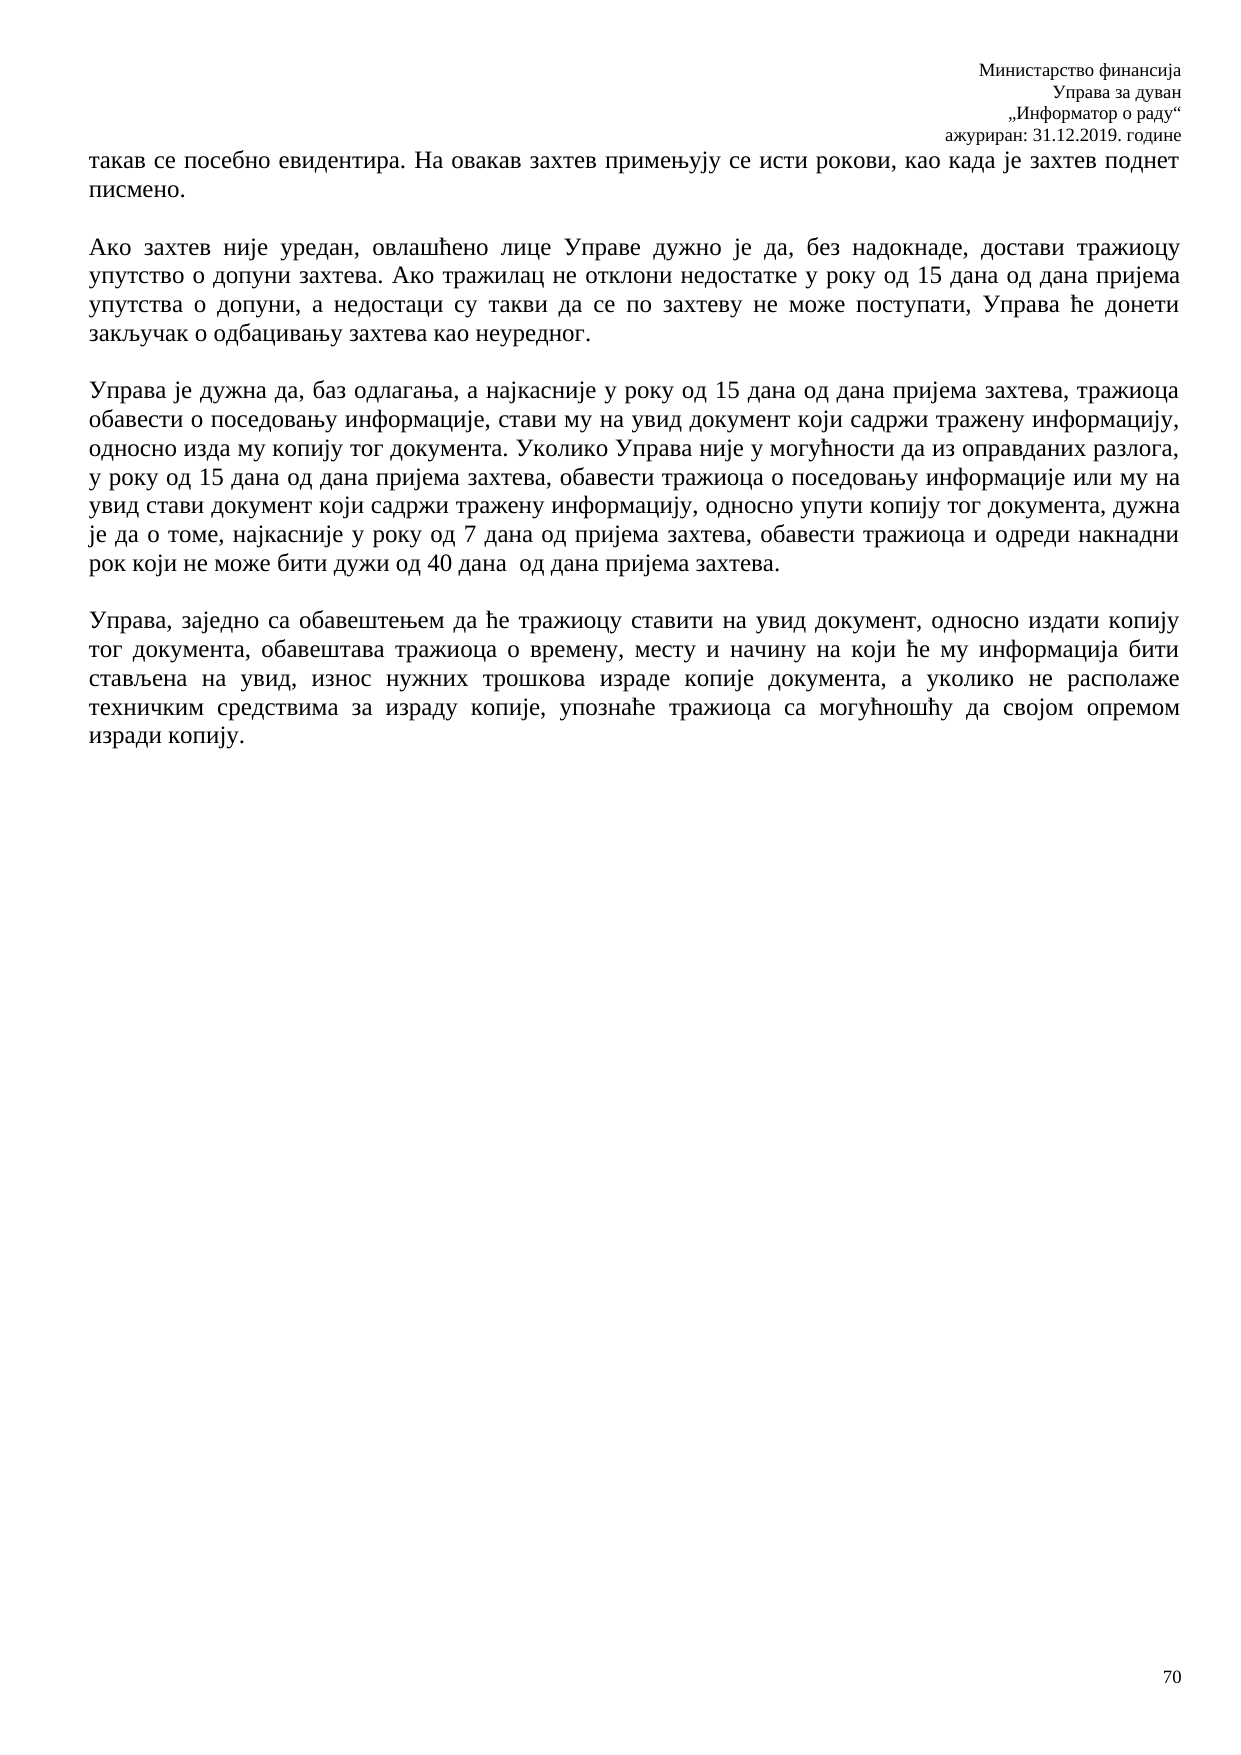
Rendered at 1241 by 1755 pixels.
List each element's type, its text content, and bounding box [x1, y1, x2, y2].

text Управа је дужна да, баз одлагања, а најкасније у року од 15 дана од дана пријема захтева, тражиоца обавести о поседовању информације, стави му на увид документ који садржи тражену информацију, односно изда му копију тог документа. Уколико Управа није у могућности да из оправданих разлога, у року од 15 дана од дана пријема захтева, обавести тражиоца о поседовању информације или му на увид стави документ који садржи тражену информацију, односно упути копију тог документа, дужна је да о томе, најкасније у року од 7 дана од пријема захтева, обавести тражиоца и одреди накнадни рок који не може бити дужи од 40 дана од дана пријема захтева. [89, 375, 1181, 577]
text Ако захтев није уредан, овлашћено лице Управе дужно је да, без надокнаде, достави тражиоцу упутство о допуни захтева. Ако тражилац не отклони недостатке у року од 15 дана од дана пријема упутства о допуни, а недостаци су такви да се по захтеву не може поступати, Управа ће донети закључак о одбацивању захтева као неуредног. [89, 232, 1181, 347]
text такав се посебно евидентира. На овакав захтев примењују се исти рокови, као када је захтев поднет писмено. [89, 145, 1181, 203]
text Управа, заједно са обавештењем да ће тражиоцу ставити на увид документ, односно издати копију тог документа, обавештава тражиоца о времену, месту и начину на који ће му информација бити стављена на увид, износ нужних трошкова израде копије документа, а уколико не располаже техничким средствима за израду копије, упознаће тражиоца са могућношћу да својом опремом изради копију. [89, 605, 1181, 749]
